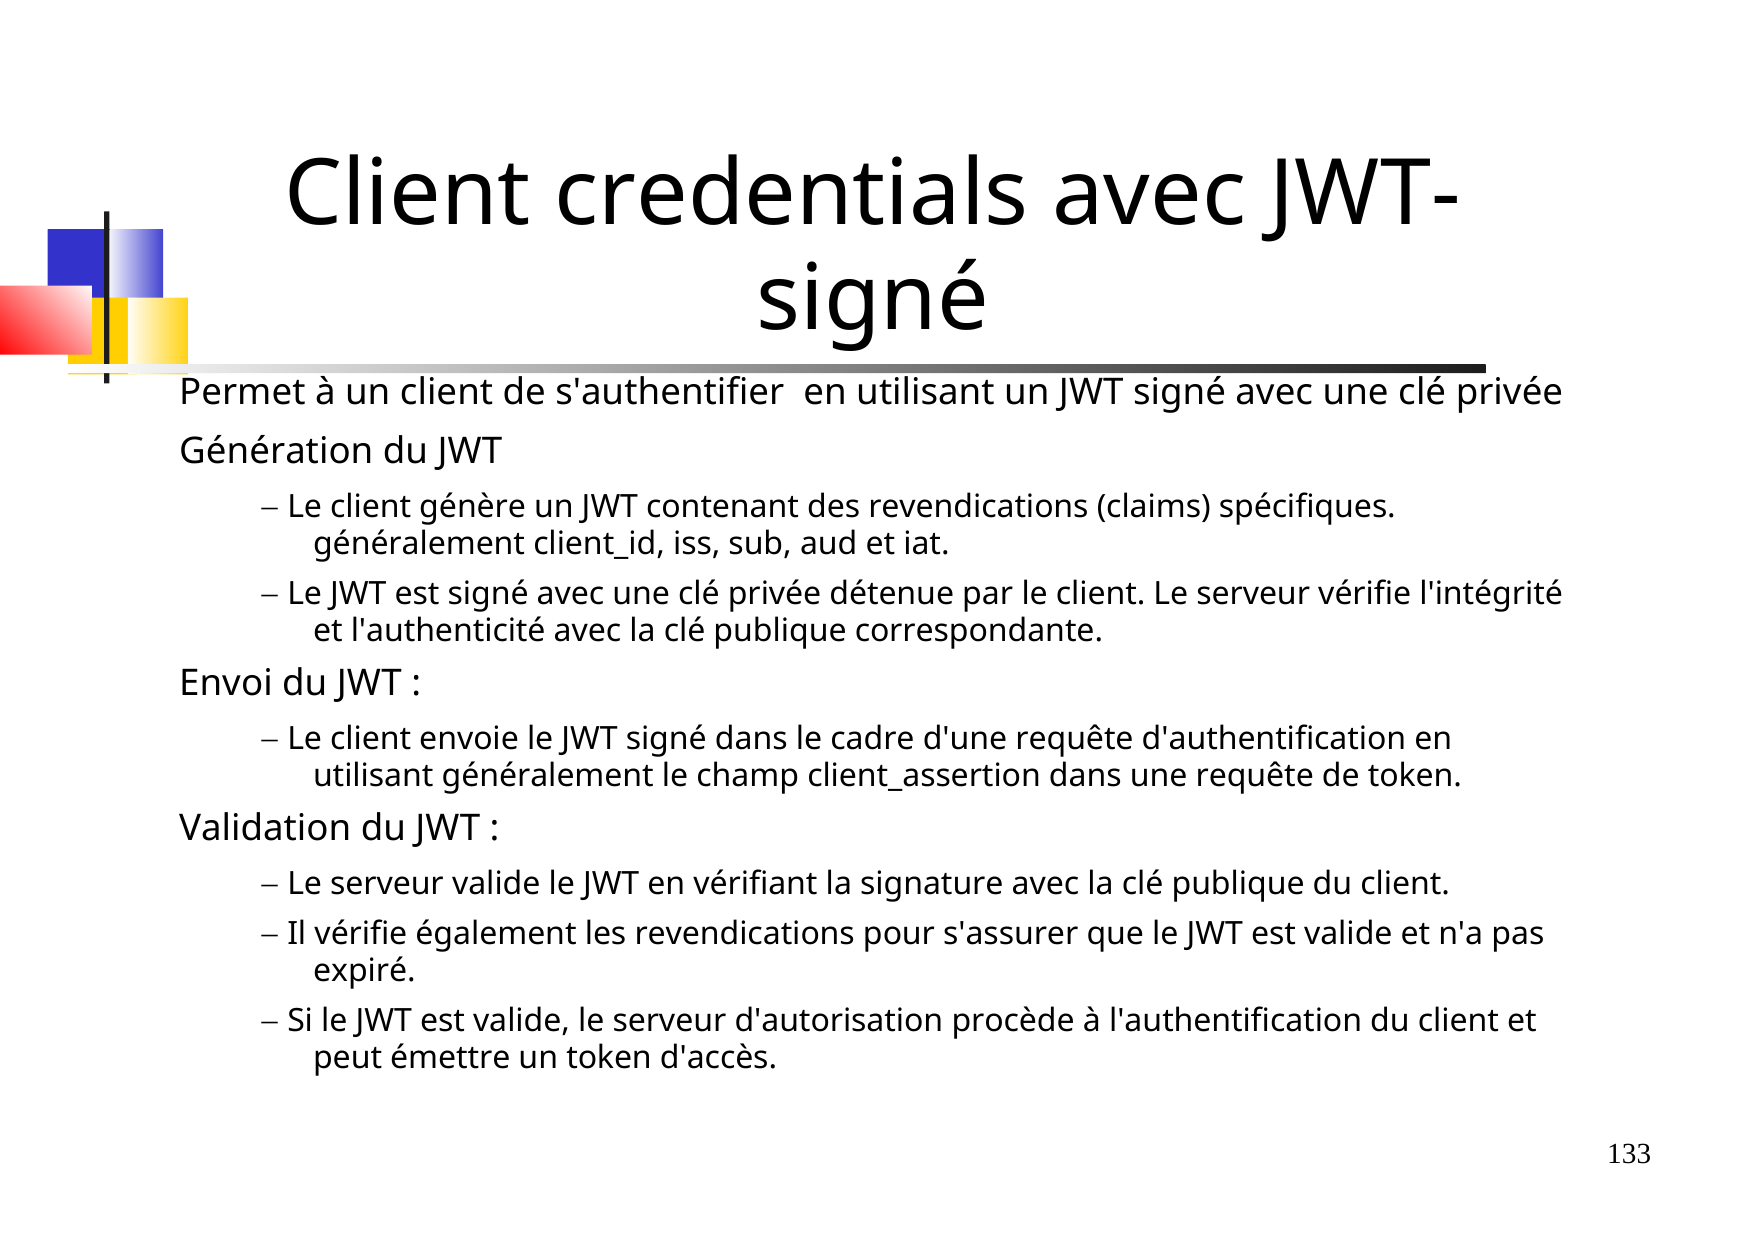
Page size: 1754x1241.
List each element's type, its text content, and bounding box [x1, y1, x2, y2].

list Permet à un client de s'authentifier en utilisant un JWT signé avec une clé privée Génération du JWT Le client génère un JWT contenant des revendications (claims) spécifiques. généralement client_id, iss, sub, aud et iat. Le JWT est signé avec une clé privée détenue par le client. Le serveur vérifie l'intégrité et l'authenticité avec la clé publique correspondante. Envoi du JWT : Le client envoie le JWT signé dans le cadre d'une requête d'authentification en utilisant généralement le champ client_assertion dans une requête de token. Validation du JWT : Le serveur valide le JWT en vérifiant la signature avec la clé publique du client. Il vérifie également les revendications pour s'assurer que le JWT est valide et n'a pas expiré. Si le JWT est valide, le serveur d'autorisation procède à l'authentification du client et peut émettre un token d'accès. [179, 371, 1567, 1091]
title Client credentials avec JWT-signé [179, 139, 1567, 351]
